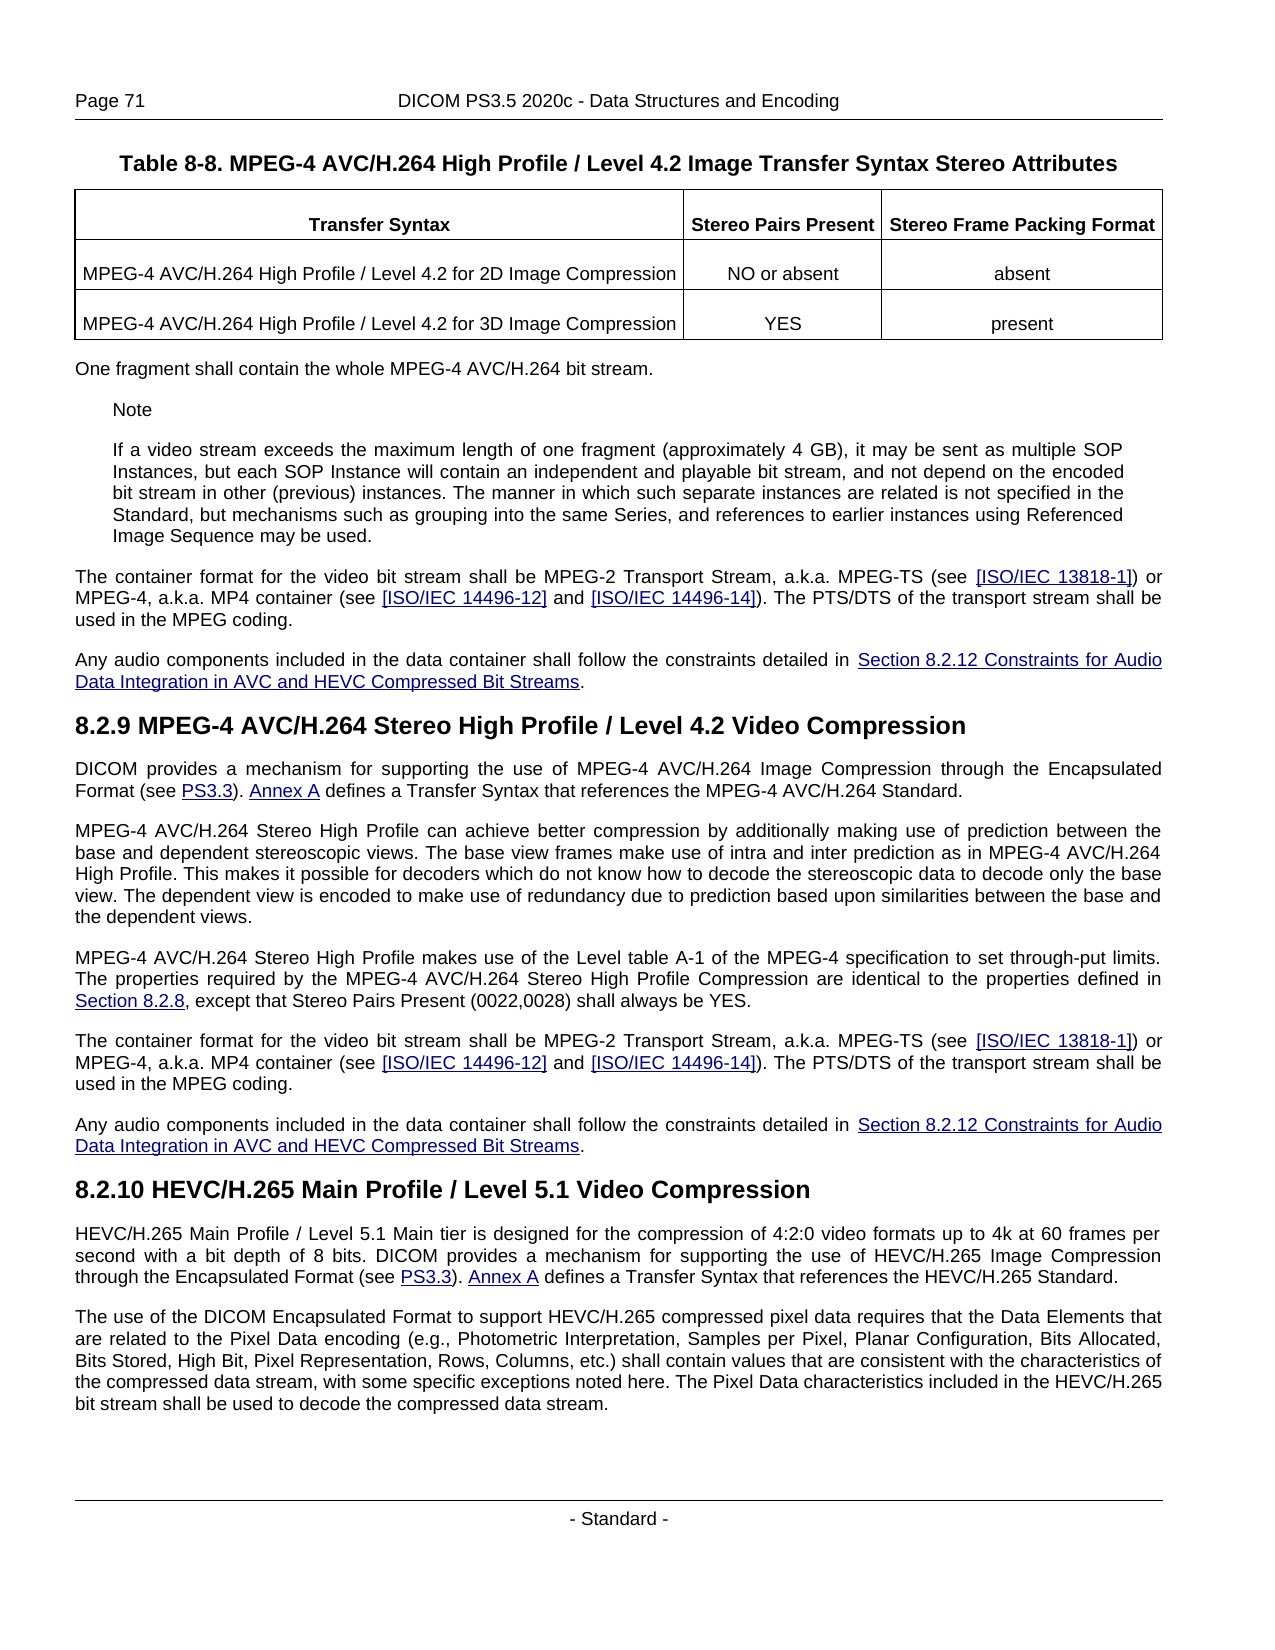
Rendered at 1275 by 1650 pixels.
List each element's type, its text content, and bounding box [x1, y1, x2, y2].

text MPEG-4 AVC/H.264 Stereo High Profile makes use of the Level table A-1 of the MPEG-4 specification to set through-put limits. The properties required by the MPEG-4 AVC/H.264 Stereo High Profile Compression are identical to the properties defined in Section 8.2.8, except that Stereo Pairs Present (0022,0028) shall always be YES. [75, 947, 1162, 1011]
text Any audio components included in the data container shall follow the constraints detailed in Section 8.2.12 Constraints for Audio Data Integration in AVC and HEVC Compressed Bit Streams. [75, 1113, 1162, 1157]
table_cell MPEG-4 AVC/H.264 High Profile / Level 4.2 for 3D Image Compression [76, 290, 683, 338]
text If a video stream exceeds the maximum length of one fragment (approximately 4 GB), it may be sent as multiple SOP Instances, but each SOP Instance will contain an independent and playable bit stream, and not depend on the encoded bit stream in other (previous) instances. The manner in which such separate instances are related is not specified in the Standard, but mechanisms such as grouping into the same Series, and references to earlier instances using Referenced Image Sequence may be used. [112, 439, 1125, 547]
table_cell present [882, 290, 1162, 338]
text 8.2.10 HEVC/H.265 Main Profile / Level 5.1 Video Compression [75, 1175, 1162, 1204]
table_cell NO or absent [684, 240, 881, 289]
table_cell YES [684, 290, 881, 338]
text One fragment shall contain the whole MPEG-4 AVC/H.264 bit stream. [75, 358, 1162, 380]
text Note [112, 398, 1125, 420]
table_header Transfer Syntax [76, 190, 683, 239]
table_header Stereo Frame Packing Format [882, 190, 1162, 239]
text The container format for the video bit stream shall be MPEG-2 Transport Stream, a.k.a. MPEG-TS (see [ISO/IEC 13818-1]) or MPEG-4, a.k.a. MP4 container (see [ISO/IEC 14496-12] and [ISO/IEC 14496-14]). The PTS/DTS of the transport stream shall be used in the MPEG coding. [75, 565, 1162, 630]
text 8.2.9 MPEG-4 AVC/H.264 Stereo High Profile / Level 4.2 Video Compression [75, 711, 1162, 739]
text Any audio components included in the data container shall follow the constraints detailed in Section 8.2.12 Constraints for Audio Data Integration in AVC and HEVC Compressed Bit Streams. [75, 649, 1162, 692]
table_cell absent [882, 240, 1162, 289]
text The use of the DICOM Encapsulated Format to support HEVC/H.265 compressed pixel data requires that the Data Elements that are related to the Pixel Data encoding (e.g., Photometric Interpretation, Samples per Pixel, Planar Configuration, Bits Allocated, Bits Stored, High Bit, Pixel Representation, Rows, Columns, etc.) shall contain values that are consistent with the characteristics of the compressed data stream, with some specific exceptions noted here. The Pixel Data characteristics included in the HEVC/H.265 bit stream shall be used to decode the compressed data stream. [75, 1306, 1162, 1414]
table_header Stereo Pairs Present [684, 190, 881, 239]
text The container format for the video bit stream shall be MPEG-2 Transport Stream, a.k.a. MPEG-TS (see [ISO/IEC 13818-1]) or MPEG-4, a.k.a. MP4 container (see [ISO/IEC 14496-12] and [ISO/IEC 14496-14]). The PTS/DTS of the transport stream shall be used in the MPEG coding. [75, 1030, 1162, 1095]
table_cell MPEG-4 AVC/H.264 High Profile / Level 4.2 for 2D Image Compression [76, 240, 683, 289]
text Table 8-8. MPEG-4 AVC/H.264 High Profile / Level 4.2 Image Transfer Syntax Stereo Attributes [75, 150, 1162, 176]
text MPEG-4 AVC/H.264 Stereo High Profile can achieve better compression by additionally making use of prediction between the base and dependent stereoscopic views. The base view frames make use of intra and inter prediction as in MPEG-4 AVC/H.264 High Profile. This makes it possible for decoders which do not know how to decode the stereoscopic data to decode only the base view. The dependent view is encoded to make use of redundancy due to prediction based upon similarities between the base and the dependent views. [75, 820, 1162, 928]
text HEVC/H.265 Main Profile / Level 5.1 Main tier is designed for the compression of 4:2:0 video formats up to 4k at 60 frames per second with a bit depth of 8 bits. DICOM provides a mechanism for supporting the use of HEVC/H.265 Image Compression through the Encapsulated Format (see PS3.3). Annex A defines a Transfer Syntax that references the HEVC/H.265 Standard. [75, 1223, 1162, 1288]
text DICOM provides a mechanism for supporting the use of MPEG-4 AVC/H.264 Image Compression through the Encapsulated Format (see PS3.3). Annex A defines a Transfer Syntax that references the MPEG-4 AVC/H.264 Standard. [75, 758, 1162, 801]
